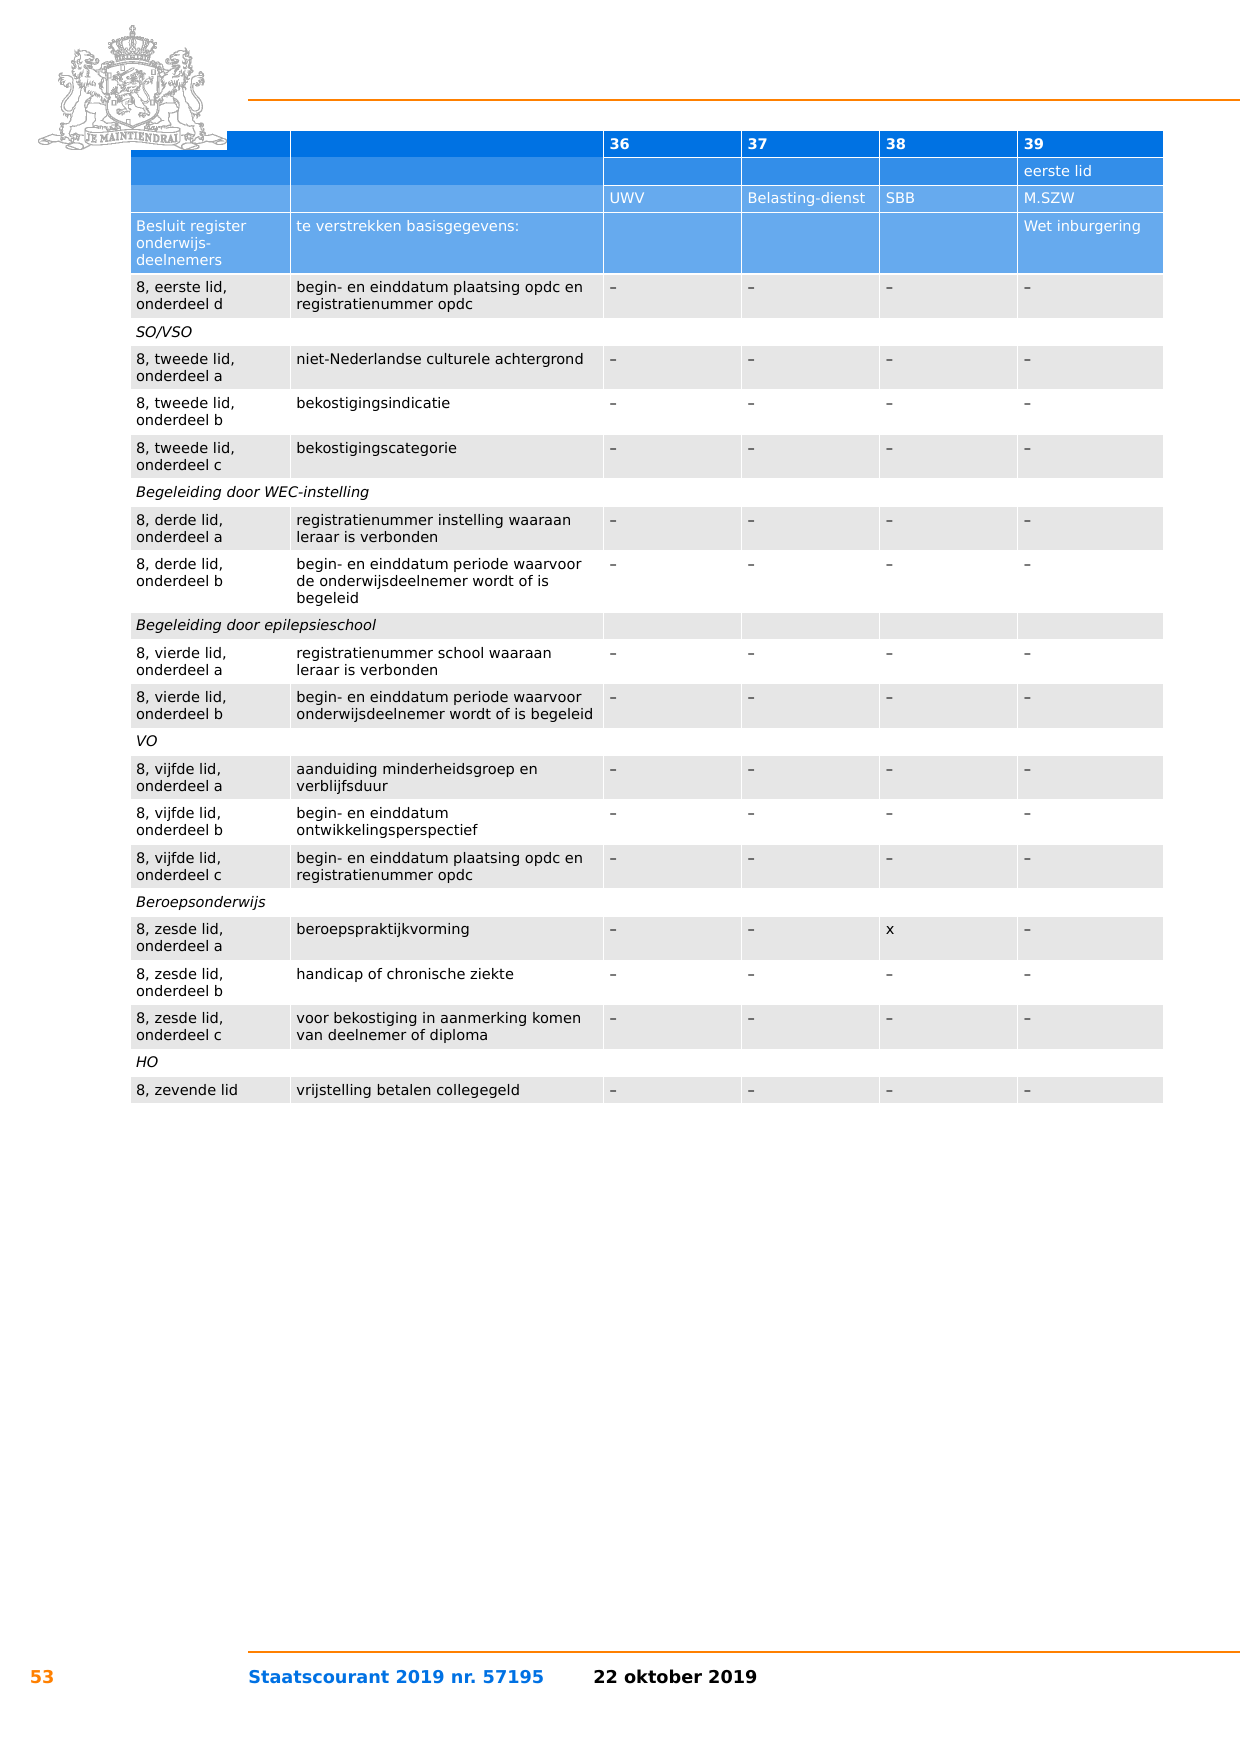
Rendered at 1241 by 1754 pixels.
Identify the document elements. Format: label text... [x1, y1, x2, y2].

table_cell – [880, 275, 1017, 318]
table_cell – [1018, 1077, 1163, 1103]
table_cell – [1018, 800, 1163, 844]
table_cell – [742, 640, 879, 683]
table_cell aanduiding minderheidsgroep en verblijfsduur [291, 756, 603, 799]
table_cell registratienummer instelling waaraan leraar is verbonden [291, 507, 603, 550]
table_cell – [742, 800, 879, 844]
table_cell 8, zesde lid, onderdeel a [131, 917, 290, 960]
table_cell – [1018, 507, 1163, 550]
table_cell [880, 319, 1017, 345]
table_cell – [742, 961, 879, 1004]
table_cell Wet inburgering [1018, 213, 1163, 273]
table_cell [291, 1050, 603, 1076]
table_cell – [604, 800, 741, 844]
table_cell [880, 158, 1017, 185]
table_cell – [742, 917, 879, 960]
table_cell – [604, 845, 741, 888]
table_cell 8, tweede lid, onderdeel c [131, 435, 290, 478]
table_cell – [604, 961, 741, 1004]
table_cell 8, tweede lid, onderdeel a [131, 346, 290, 389]
table_cell voor bekostiging in aanmerking komen van deelnemer of diploma [291, 1005, 603, 1049]
table_cell Begeleiding door epilepsieschool [131, 613, 603, 639]
table_cell [742, 213, 879, 273]
table_cell – [1018, 684, 1163, 728]
table_cell – [1018, 845, 1163, 888]
table_header 39 [1018, 131, 1163, 157]
table_cell [1018, 319, 1163, 345]
table_cell – [1018, 756, 1163, 799]
table_cell – [604, 391, 741, 434]
table_cell SO/VSO [131, 319, 290, 345]
table_cell eerste lid [1018, 158, 1163, 185]
table_cell – [880, 845, 1017, 888]
table_cell – [880, 1005, 1017, 1049]
table_cell [880, 613, 1017, 639]
table_cell 8, vierde lid, onderdeel a [131, 640, 290, 683]
table_cell Belasting-dienst [742, 186, 879, 212]
table_cell – [880, 1077, 1017, 1103]
table_cell 8, zesde lid, onderdeel c [131, 1005, 290, 1049]
table_cell SBB [880, 186, 1017, 212]
table_cell 8, zesde lid, onderdeel b [131, 961, 290, 1004]
table_cell – [742, 391, 879, 434]
table_cell [604, 319, 741, 345]
table_cell 8, vijfde lid, onderdeel b [131, 800, 290, 844]
table_cell [880, 729, 1017, 755]
table_cell begin- en einddatum plaatsing opdc en registratienummer opdc [291, 275, 603, 318]
table_cell [604, 613, 741, 639]
table_cell begin- en einddatum ontwikkelingsperspectief [291, 800, 603, 844]
table_cell te verstrekken basisgegevens: [291, 213, 603, 273]
table_cell [1018, 479, 1163, 506]
table_cell [291, 319, 603, 345]
table_cell bekostigingsindicatie [291, 391, 603, 434]
table_cell 8, vijfde lid, onderdeel a [131, 756, 290, 799]
table_cell – [604, 1077, 741, 1103]
table_cell – [742, 756, 879, 799]
table_cell – [604, 551, 741, 611]
table_cell UWV [604, 186, 741, 212]
table_cell – [742, 845, 879, 888]
table_cell – [604, 640, 741, 683]
table_cell [742, 1050, 879, 1076]
table_cell – [1018, 346, 1163, 389]
table_cell – [880, 507, 1017, 550]
table_cell [604, 889, 741, 916]
table_cell [742, 889, 879, 916]
table_cell – [880, 391, 1017, 434]
table_cell [604, 1050, 741, 1076]
table_cell [1018, 613, 1163, 639]
table_cell – [1018, 435, 1163, 478]
table_cell – [742, 551, 879, 611]
table_cell [742, 729, 879, 755]
table_cell – [742, 1005, 879, 1049]
table_cell niet-Nederlandse culturele achtergrond [291, 346, 603, 389]
table_cell – [742, 346, 879, 389]
table_cell Begeleiding door WEC-instelling [131, 479, 603, 506]
table_cell 8, vierde lid, onderdeel b [131, 684, 290, 728]
table_cell – [1018, 917, 1163, 960]
table_cell vrijstelling betalen collegegeld [291, 1077, 603, 1103]
table_cell – [604, 756, 741, 799]
table_cell x [880, 917, 1017, 960]
table_cell – [880, 551, 1017, 611]
table_cell 8, tweede lid, onderdeel b [131, 391, 290, 434]
table_cell – [604, 435, 741, 478]
table_cell – [1018, 391, 1163, 434]
table_cell handicap of chronische ziekte [291, 961, 603, 1004]
table_cell [742, 158, 879, 185]
table_cell – [604, 507, 741, 550]
table_cell [880, 889, 1017, 916]
table_cell [1018, 729, 1163, 755]
table_cell [880, 1050, 1017, 1076]
table_cell – [880, 684, 1017, 728]
table_cell bekostigingscategorie [291, 435, 603, 478]
table_cell [880, 479, 1017, 506]
table_cell – [1018, 640, 1163, 683]
table_cell [880, 213, 1017, 273]
table_header 36 [604, 131, 741, 157]
table_cell 8, vijfde lid, onderdeel c [131, 845, 290, 888]
table_cell – [742, 435, 879, 478]
table_cell [1018, 1050, 1163, 1076]
table_cell – [742, 507, 879, 550]
table_cell – [1018, 551, 1163, 611]
table_cell M.SZW [1018, 186, 1163, 212]
table_cell – [1018, 961, 1163, 1004]
table_cell 8, derde lid, onderdeel b [131, 551, 290, 611]
table_cell – [1018, 275, 1163, 318]
table_cell 8, derde lid, onderdeel a [131, 507, 290, 550]
table_cell registratienummer school waaraan leraar is verbonden [291, 640, 603, 683]
table_cell Beroepsonderwijs [131, 889, 603, 916]
table_cell begin- en einddatum plaatsing opdc en registratienummer opdc [291, 845, 603, 888]
table_header 37 [742, 131, 879, 157]
table_cell – [880, 435, 1017, 478]
table_cell begin- en einddatum periode waarvoor de onderwijsdeelnemer wordt of is begeleid [291, 551, 603, 611]
table_cell begin- en einddatum periode waarvoor onderwijsdeelnemer wordt of is begeleid [291, 684, 603, 728]
table_cell 8, zevende lid [131, 1077, 290, 1103]
table_cell [742, 319, 879, 345]
table_cell – [604, 275, 741, 318]
table_cell – [1018, 1005, 1163, 1049]
table_cell – [880, 346, 1017, 389]
table_cell – [742, 275, 879, 318]
table_cell – [742, 1077, 879, 1103]
table_cell – [880, 800, 1017, 844]
table_header [131, 131, 290, 157]
table_cell – [880, 961, 1017, 1004]
table_cell [604, 158, 741, 185]
table_cell [604, 213, 741, 273]
table_cell 8, eerste lid, onderdeel d [131, 275, 290, 318]
table_cell [604, 479, 741, 506]
table_cell [604, 729, 741, 755]
table_cell – [604, 917, 741, 960]
table_cell – [880, 640, 1017, 683]
table_cell – [880, 756, 1017, 799]
table_cell – [604, 684, 741, 728]
table_header [291, 131, 603, 157]
table_cell – [604, 1005, 741, 1049]
table_cell – [742, 684, 879, 728]
table_cell beroepspraktijkvorming [291, 917, 603, 960]
picture [38, 25, 227, 150]
table_header 38 [880, 131, 1017, 157]
table_cell VO [131, 729, 290, 755]
table_cell [742, 479, 879, 506]
table_cell [1018, 889, 1163, 916]
table_cell – [604, 346, 741, 389]
table_cell [742, 613, 879, 639]
table_cell Besluit register onderwijs-deelnemers [131, 213, 290, 273]
table_cell HO [131, 1050, 290, 1076]
table_cell [291, 729, 603, 755]
